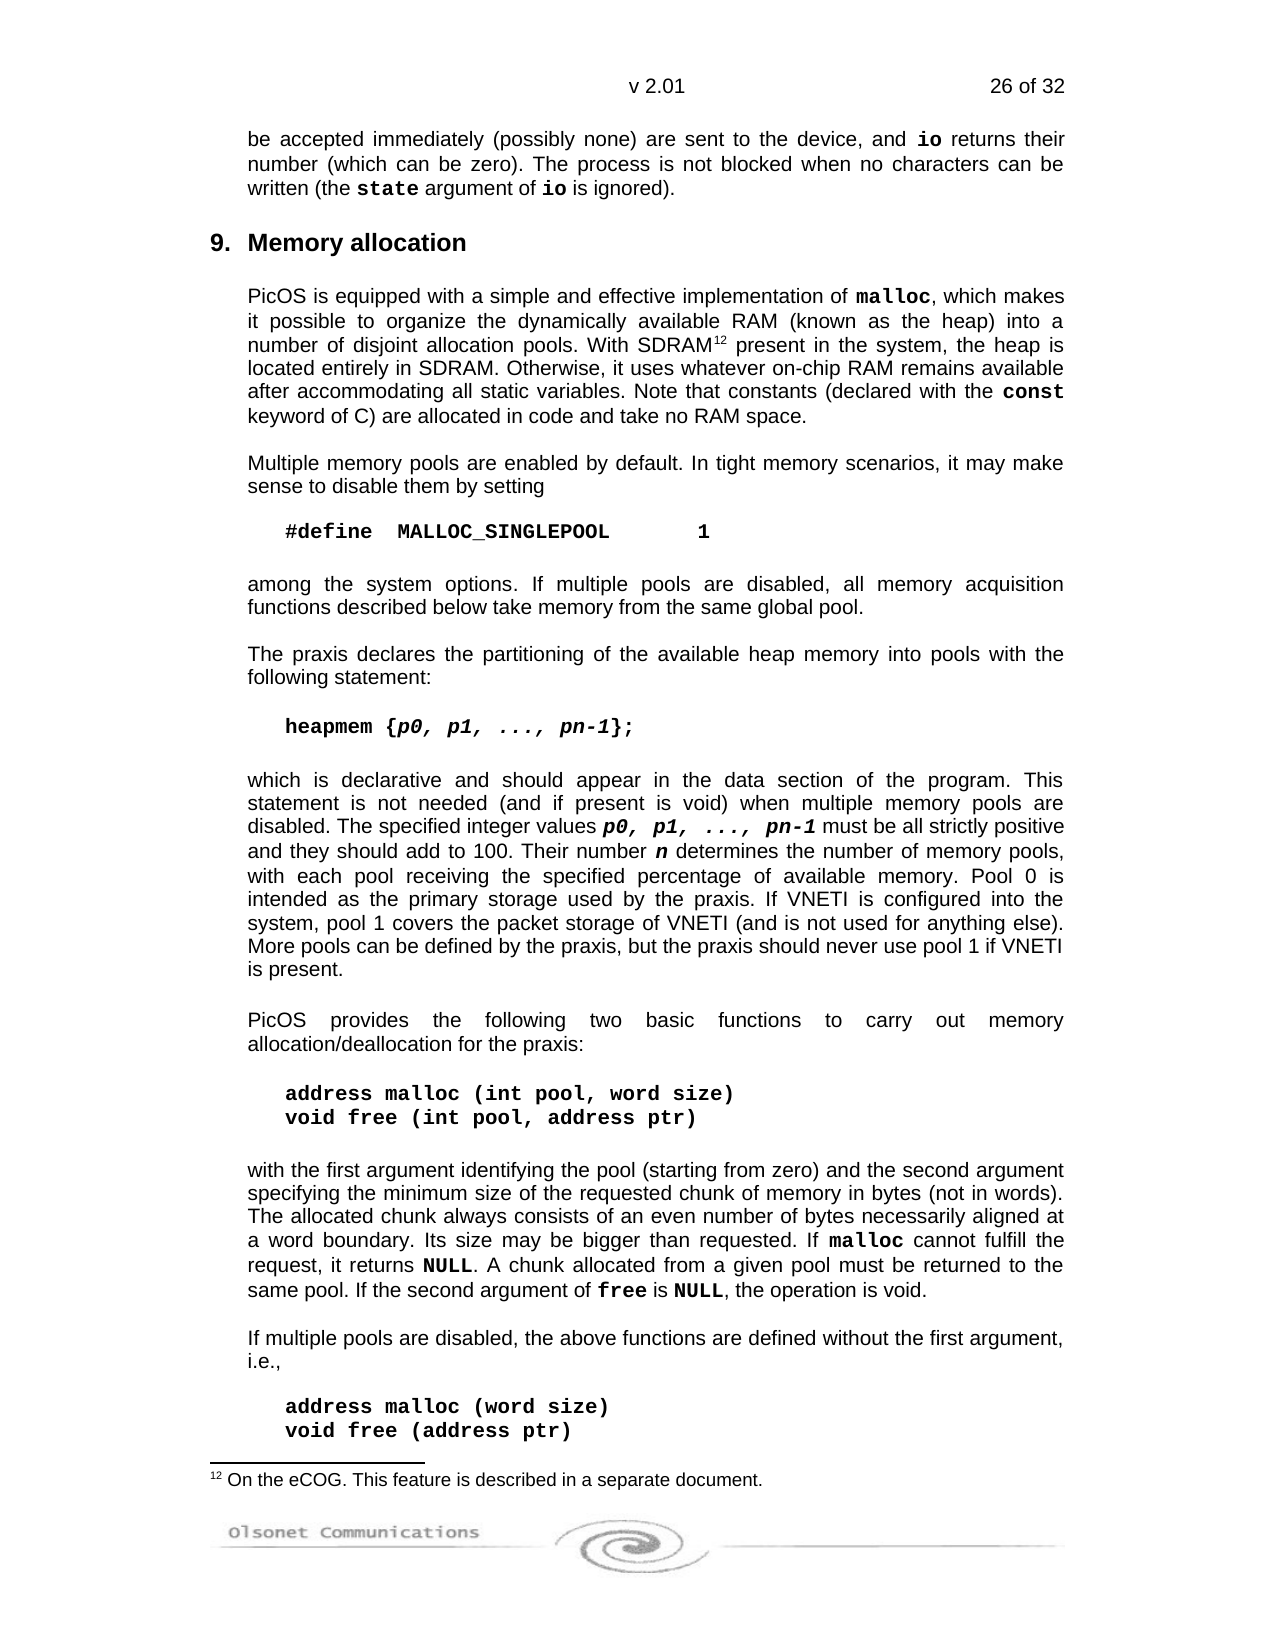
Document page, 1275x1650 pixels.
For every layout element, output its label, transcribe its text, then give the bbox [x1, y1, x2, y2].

text address malloc (word size) [285, 1396, 1065, 1420]
text PicOS provides the following two basic functions to carry out memory allocation/deallocation for the praxis: [247, 1009, 1065, 1055]
text with the first argument identifying the pool (starting from zero) and the second argument specifying the minimum size of the requested chunk of memory in bytes (not in words). The allocated chunk always consists of an even number of bytes necessarily aligned at a word boundary. Its size may be bigger than requested. If malloc cannot fulfill the request, it returns NULL. A chunk allocated from a given pool must be returned to the same pool. If the second argument of free is NULL, the operation is void. [247, 1158, 1065, 1303]
text among the system options. If multiple pools are disabled, all memory acquisition functions described below take memory from the same global pool. [247, 572, 1065, 619]
subtitle Memory allocation [210, 229, 1065, 257]
text PicOS is equipped with a simple and effective implementation of malloc, which makes it possible to organize the dynamically available RAM (known as the heap) into a number of disjoint allocation pools. With SDRAM present in the system, the heap is located entirely in SDRAM. Otherwise, it uses whatever on-chip RAM remains available after accommodating all static variables. Note that constants (declared with the const keyword of C) are allocated in code and take no RAM space. [247, 285, 1065, 428]
text heapmem {p0, p1, ..., pn-1}; [247, 717, 1065, 740]
text be accepted immediately (possibly none) are sent to the device, and io returns their number (which can be zero). The process is not blocked when no characters can be written (the state argument of io is ignored). [247, 128, 1065, 201]
text The praxis declares the partitioning of the available heap memory into pools with the following statement: [247, 642, 1065, 689]
text void free (int pool, address ptr) [210, 1107, 1065, 1131]
text #define MALLOC_SINGLEPOOL 1 [247, 521, 1065, 544]
text void free (address ptr) [285, 1420, 1065, 1444]
text address malloc (int pool, word size) [285, 1083, 1065, 1107]
text which is declarative and should appear in the data section of the program. This statement is not needed (and if present is void) when multiple memory pools are disabled. The specified integer values p0, p1, ..., pn-1 must be all strictly positive and they should add to 100. Their number n determines the number of memory pools, with each pool receiving the specified percentage of available memory. Pool 0 is intended as the primary storage used by the praxis. If VNETI is configured into the system, pool 1 covers the packet storage of VNETI (and is not used for anything else). More pools can be defined by the praxis, but the praxis should never use pool 1 if VNETI is present. [247, 768, 1065, 981]
text If multiple pools are disabled, the above functions are defined without the first argument, i.e., [247, 1327, 1065, 1373]
text On the eCOG. This feature is described in a separate document. [210, 1469, 1065, 1490]
picture [210, 1504, 1065, 1596]
text Multiple memory pools are enabled by default. In tight memory scenarios, it may make sense to disable them by setting [247, 451, 1065, 498]
